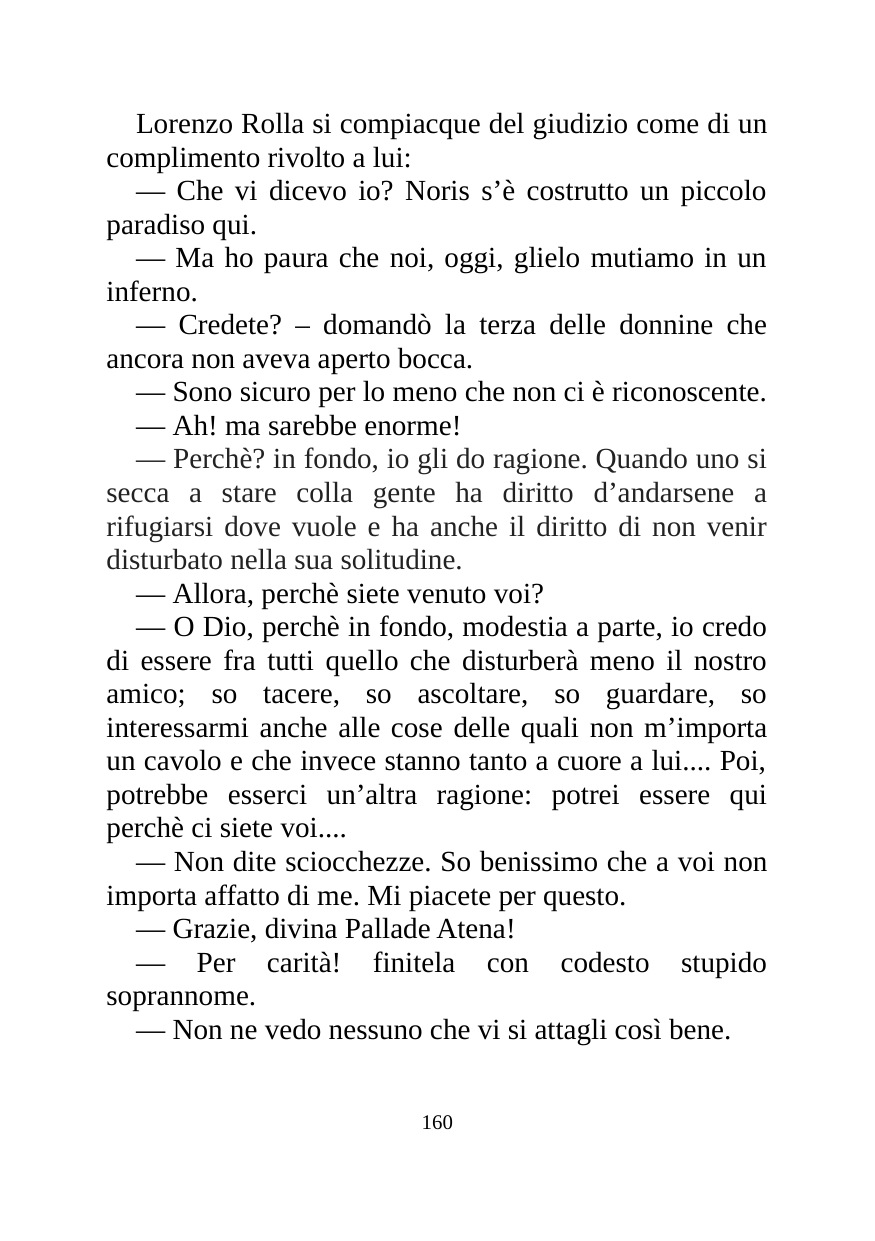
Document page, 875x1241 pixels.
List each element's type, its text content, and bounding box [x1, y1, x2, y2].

text Lorenzo Rolla si compiacque del giudizio come di un complimento rivolto a lui: [106, 106, 768, 173]
text — Grazie, divina Pallade Atena! [106, 911, 768, 945]
text — Credete? – domandò la terza delle donnine che ancora non aveva aperto bocca. [106, 307, 768, 374]
text — Sono sicuro per lo meno che non ci è riconoscente. [106, 374, 768, 408]
text — Non ne vedo nessuno che vi si attagli così bene. [106, 1012, 768, 1045]
text — Per carità! finitela con codesto stupido soprannome. [106, 945, 768, 1012]
text — O Dio, perchè in fondo, modestia a parte, io credo di essere fra tutti quello che disturberà meno il nostro amico; so tacere, so ascoltare, so guardare, so interessarmi anche alle cose delle quali non m’importa un cavolo e che invece stanno tanto a cuore a lui.... Poi, potrebbe esserci un’altra ragione: potrei essere qui perchè ci siete voi.... [106, 609, 768, 844]
text — Ah! ma sarebbe enorme! [106, 408, 768, 442]
text — Che vi dicevo io? Noris s’è costrutto un piccolo paradiso qui. [106, 173, 768, 240]
text — Perchè? in fondo, io gli do ragione. Quando uno si secca a stare colla gente ha diritto d’andarsene a rifugiarsi dove vuole e ha anche il diritto di non venir disturbato nella sua solitudine. [106, 442, 768, 576]
text — Non dite sciocchezze. So benissimo che a voi non importa affatto di me. Mi piacete per questo. [106, 844, 768, 911]
text — Ma ho paura che noi, oggi, glielo mutiamo in un inferno. [106, 240, 768, 307]
text — Allora, perchè siete venuto voi? [106, 576, 768, 609]
